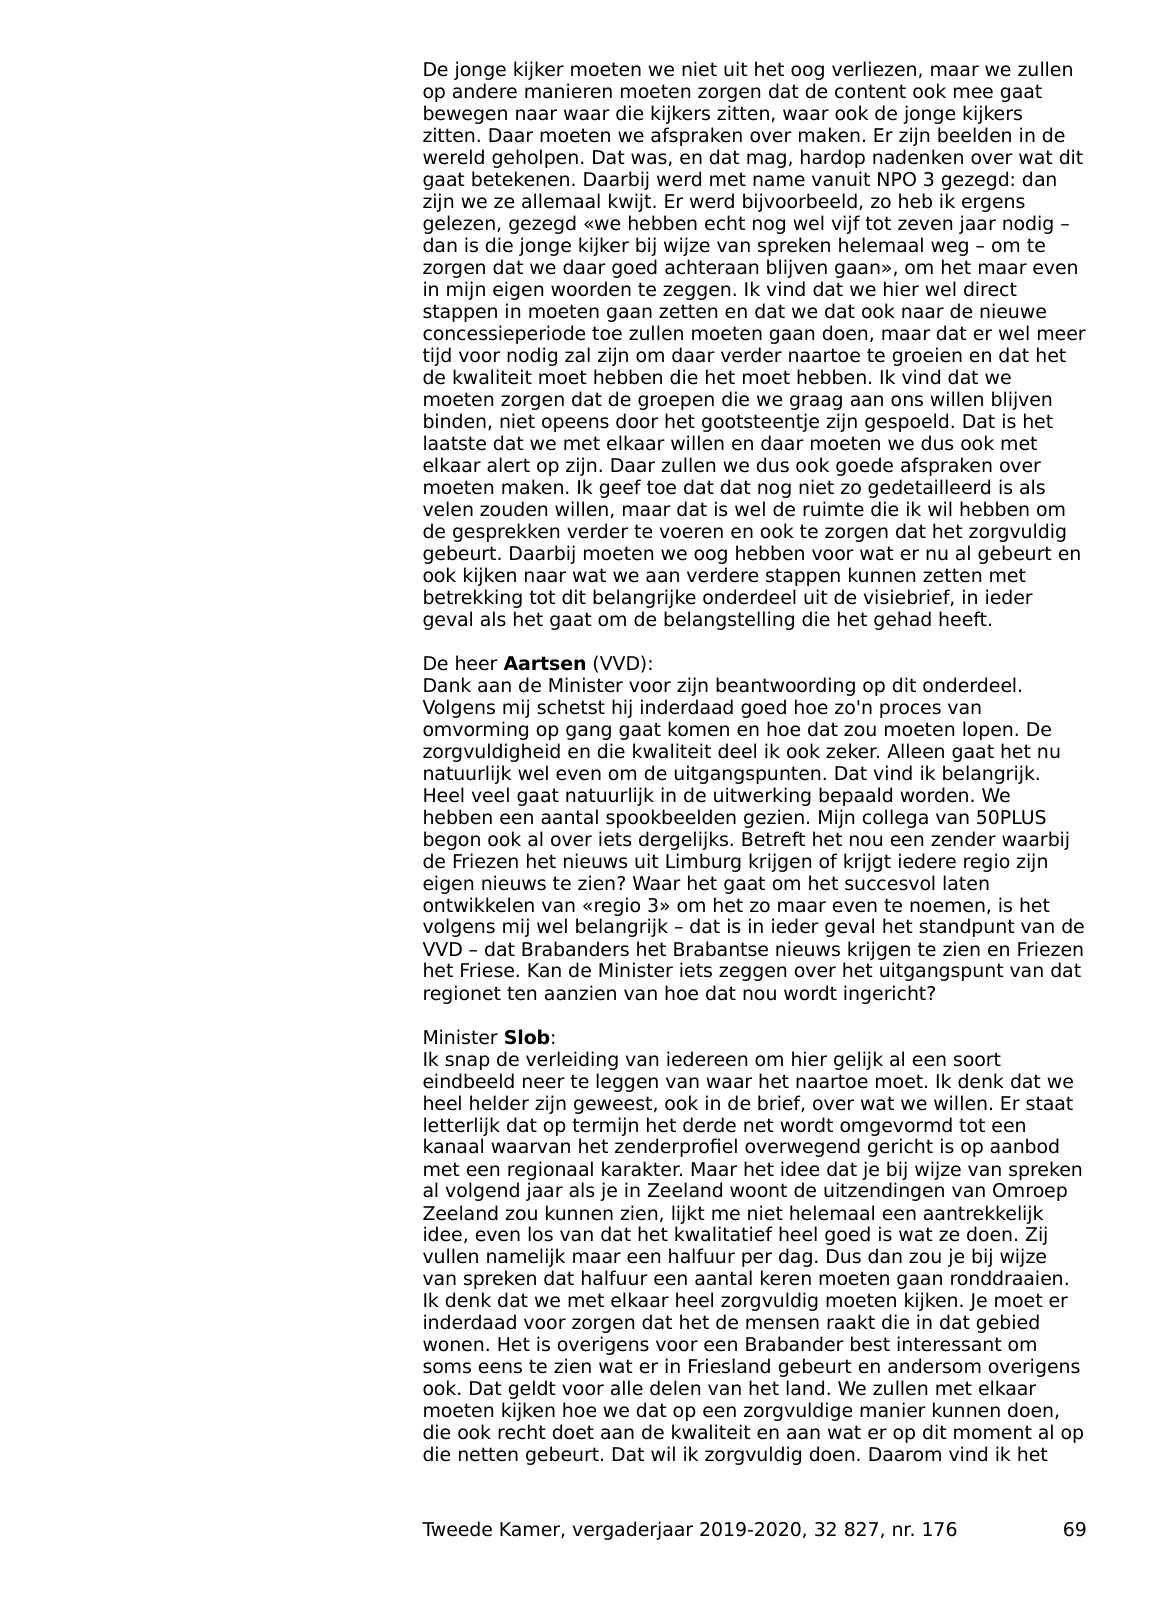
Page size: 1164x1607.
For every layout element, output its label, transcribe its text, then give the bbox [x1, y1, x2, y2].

text De heer Aartsen (VVD): [422, 653, 1087, 675]
text Dank aan de Minister voor zijn beantwoording op dit onderdeel. Volgens mij schetst hij inderdaad goed hoe zo'n proces van omvorming op gang gaat komen en hoe dat zou moeten lopen. De zorgvuldigheid en die kwaliteit deel ik ook zeker. Alleen gaat het nu natuurlijk wel even om de uitgangspunten. Dat vind ik belangrijk. Heel veel gaat natuurlijk in de uitwerking bepaald worden. We hebben een aantal spookbeelden gezien. Mijn collega van 50PLUS begon ook al over iets dergelijks. Betreft het nou een zender waarbij de Friezen het nieuws uit Limburg krijgen of krijgt iedere regio zijn eigen nieuws te zien? Waar het gaat om het succesvol laten ontwikkelen van «regio 3» om het zo maar even te noemen, is het volgens mij wel belangrijk – dat is in ieder geval het standpunt van de VVD – dat Brabanders het Brabantse nieuws krijgen te zien en Friezen het Friese. Kan de Minister iets zeggen over het uitgangspunt van dat regionet ten aanzien van hoe dat nou wordt ingericht? [422, 675, 1087, 1004]
text De jonge kijker moeten we niet uit het oog verliezen, maar we zullen op andere manieren moeten zorgen dat de content ook mee gaat bewegen naar waar die kijkers zitten, waar ook de jonge kijkers zitten. Daar moeten we afspraken over maken. Er zijn beelden in de wereld geholpen. Dat was, en dat mag, hardop nadenken over wat dit gaat betekenen. Daarbij werd met name vanuit NPO 3 gezegd: dan zijn we ze allemaal kwijt. Er werd bijvoorbeeld, zo heb ik ergens gelezen, gezegd «we hebben echt nog wel vijf tot zeven jaar nodig – dan is die jonge kijker bij wijze van spreken helemaal weg – om te zorgen dat we daar goed achteraan blijven gaan», om het maar even in mijn eigen woorden te zeggen. Ik vind dat we hier wel direct stappen in moeten gaan zetten en dat we dat ook naar de nieuwe concessieperiode toe zullen moeten gaan doen, maar dat er wel meer tijd voor nodig zal zijn om daar verder naartoe te groeien en dat het de kwaliteit moet hebben die het moet hebben. Ik vind dat we moeten zorgen dat de groepen die we graag aan ons willen blijven binden, niet opeens door het gootsteentje zijn gespoeld. Dat is het laatste dat we met elkaar willen en daar moeten we dus ook met elkaar alert op zijn. Daar zullen we dus ook goede afspraken over moeten maken. Ik geef toe dat dat nog niet zo gedetailleerd is als velen zouden willen, maar dat is wel de ruimte die ik wil hebben om de gesprekken verder te voeren en ook te zorgen dat het zorgvuldig gebeurt. Daarbij moeten we oog hebben voor wat er nu al gebeurt en ook kijken naar wat we aan verdere stappen kunnen zetten met betrekking tot dit belangrijke onderdeel uit de visiebrief, in ieder geval als het gaat om de belangstelling die het gehad heeft. [422, 59, 1087, 631]
text Minister Slob: [422, 1027, 1087, 1048]
text Ik snap de verleiding van iedereen om hier gelijk al een soort eindbeeld neer te leggen van waar het naartoe moet. Ik denk dat we heel helder zijn geweest, ook in de brief, over wat we willen. Er staat letterlijk dat op termijn het derde net wordt omgevormd tot een kanaal waarvan het zenderprofiel overwegend gericht is op aanbod met een regionaal karakter. Maar het idee dat je bij wijze van spreken al volgend jaar als je in Zeeland woont de uitzendingen van Omroep Zeeland zou kunnen zien, lijkt me niet helemaal een aantrekkelijk idee, even los van dat het kwalitatief heel goed is wat ze doen. Zij vullen namelijk maar een halfuur per dag. Dus dan zou je bij wijze van spreken dat halfuur een aantal keren moeten gaan ronddraaien. Ik denk dat we met elkaar heel zorgvuldig moeten kijken. Je moet er inderdaad voor zorgen dat het de mensen raakt die in dat gebied wonen. Het is overigens voor een Brabander best interessant om soms eens te zien wat er in Friesland gebeurt en andersom overigens ook. Dat geldt voor alle delen van het land. We zullen met elkaar moeten kijken hoe we dat op een zorgvuldige manier kunnen doen, die ook recht doet aan de kwaliteit en aan wat er op dit moment al op die netten gebeurt. Dat wil ik zorgvuldig doen. Daarom vind ik het [422, 1048, 1087, 1466]
